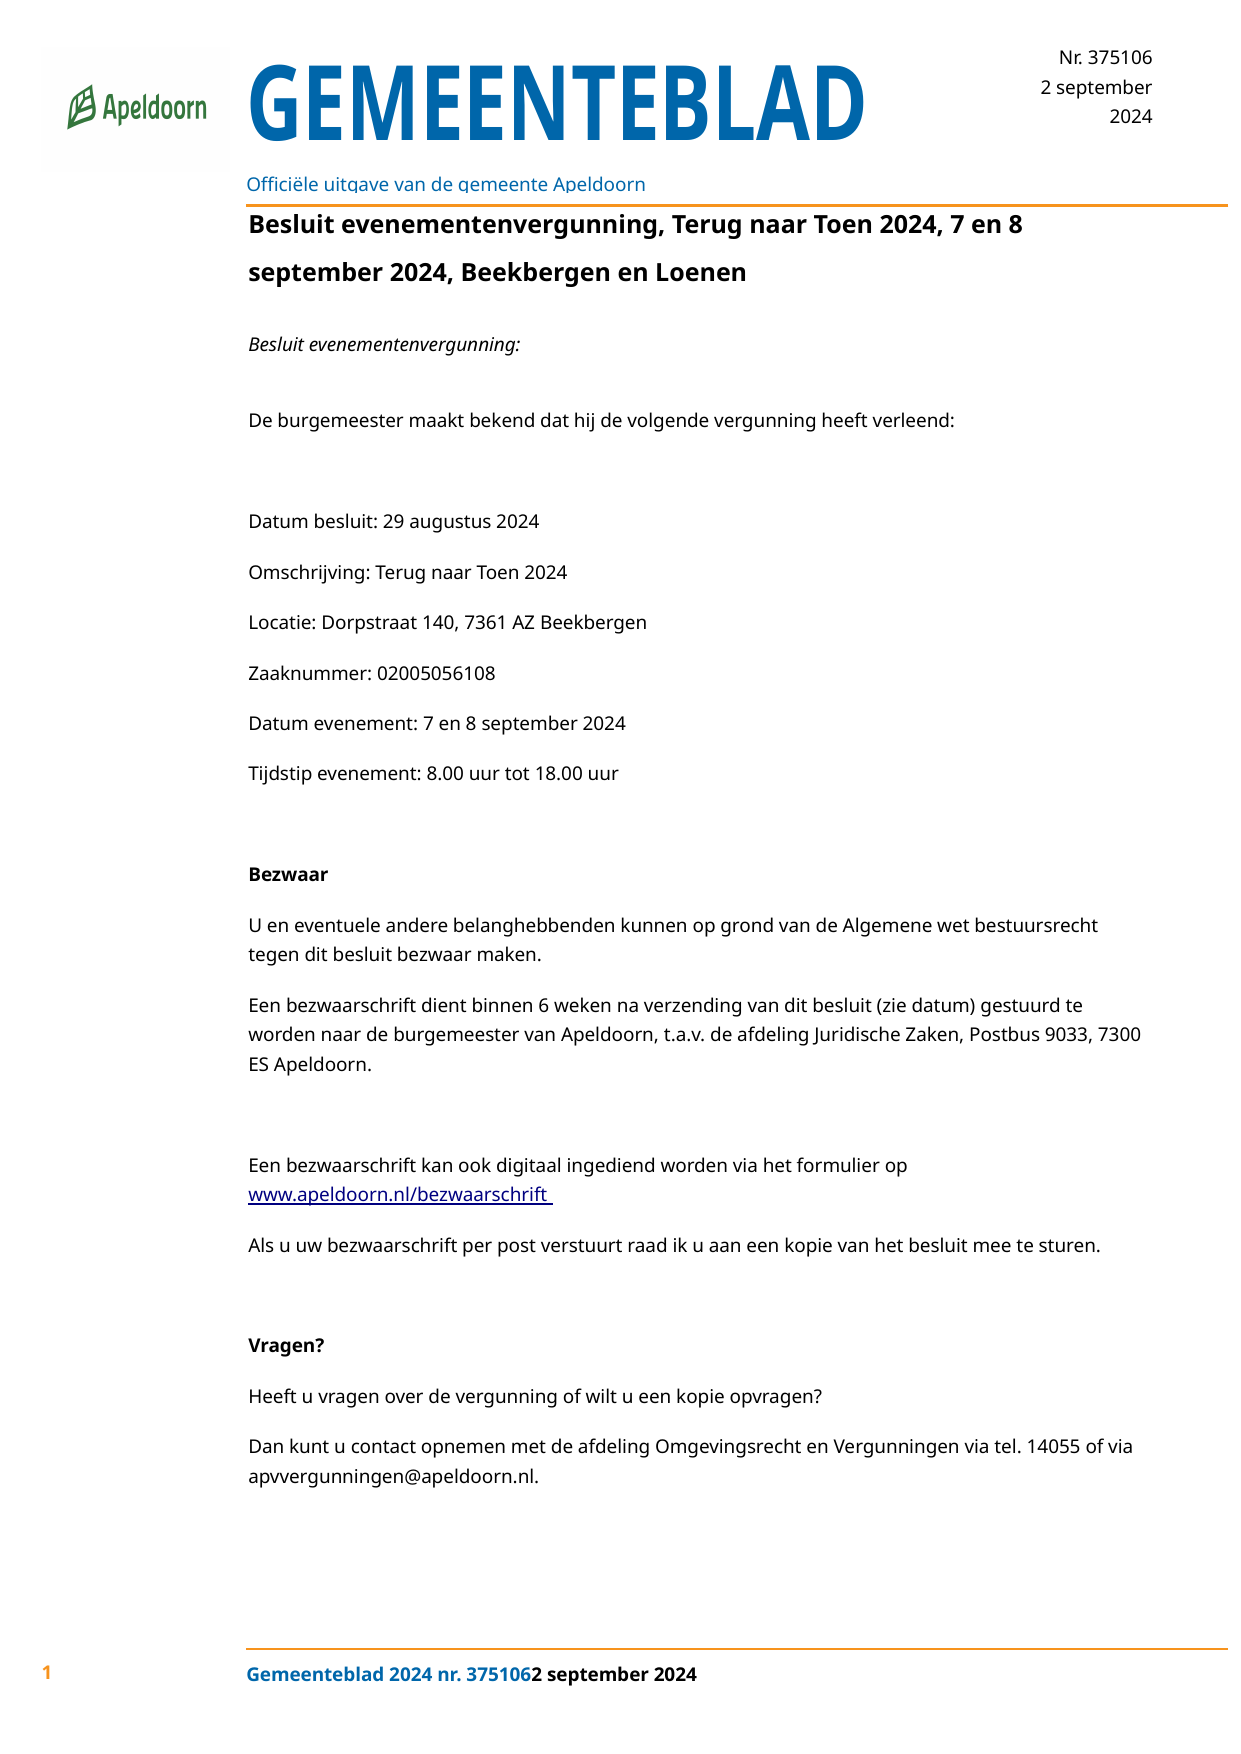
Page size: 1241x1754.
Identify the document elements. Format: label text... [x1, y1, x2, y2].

text Datum besluit: 29 augustus 2024 [248, 508, 1152, 534]
text Een bezwaarschrift dient binnen 6 weken na verzending van dit besluit (zie datum) gestuurd te worden naar de burgemeester van Apeldoorn, t.a.v. de afdeling Juridische Zaken, Postbus 9033, 7300 ES Apeldoorn. [248, 992, 1152, 1077]
text Besluit evenementenvergunning: [248, 331, 1152, 357]
text Vragen? [248, 1333, 1152, 1358]
text Locatie: Dorpstraat 140, 7361 AZ Beekbergen [248, 609, 1152, 635]
text De burgemeester maakt bekend dat hij de volgende vergunning heeft verleend: [248, 408, 1152, 433]
text Heeft u vragen over de vergunning of wilt u een kopie opvragen? [248, 1383, 1152, 1409]
text Als u uw bezwaarschrift per post verstuurt raad ik u aan een kopie van het besluit mee te sturen. [248, 1232, 1152, 1257]
text Datum evenement: 7 en 8 september 2024 [248, 710, 1152, 736]
text Omschrijving: Terug naar Toen 2024 [248, 559, 1152, 584]
text Besluit evenementenvergunning, Terug naar Toen 2024, 7 en 8 september 2024, Beekbergen en Loenen [248, 207, 1152, 288]
text Bezwaar [248, 861, 1152, 887]
text Zaaknummer: 02005056108 [248, 660, 1152, 685]
text Een bezwaarschrift kan ook digitaal ingediend worden via het formulier op www.apeldoorn.nl/bezwaarschrift [248, 1152, 1152, 1207]
text Dan kunt u contact opnemen met de afdeling Omgevingsrecht en Vergunningen via tel. 14055 of via apvvergunningen@apeldoorn.nl. [248, 1433, 1152, 1489]
text U en eventuele andere belanghebbenden kunnen op grond van de Algemene wet bestuursrecht tegen dit besluit bezwaar maken. [248, 912, 1152, 967]
picture [41, 47, 231, 172]
text Tijdstip evenement: 8.00 uur tot 18.00 uur [248, 761, 1152, 786]
